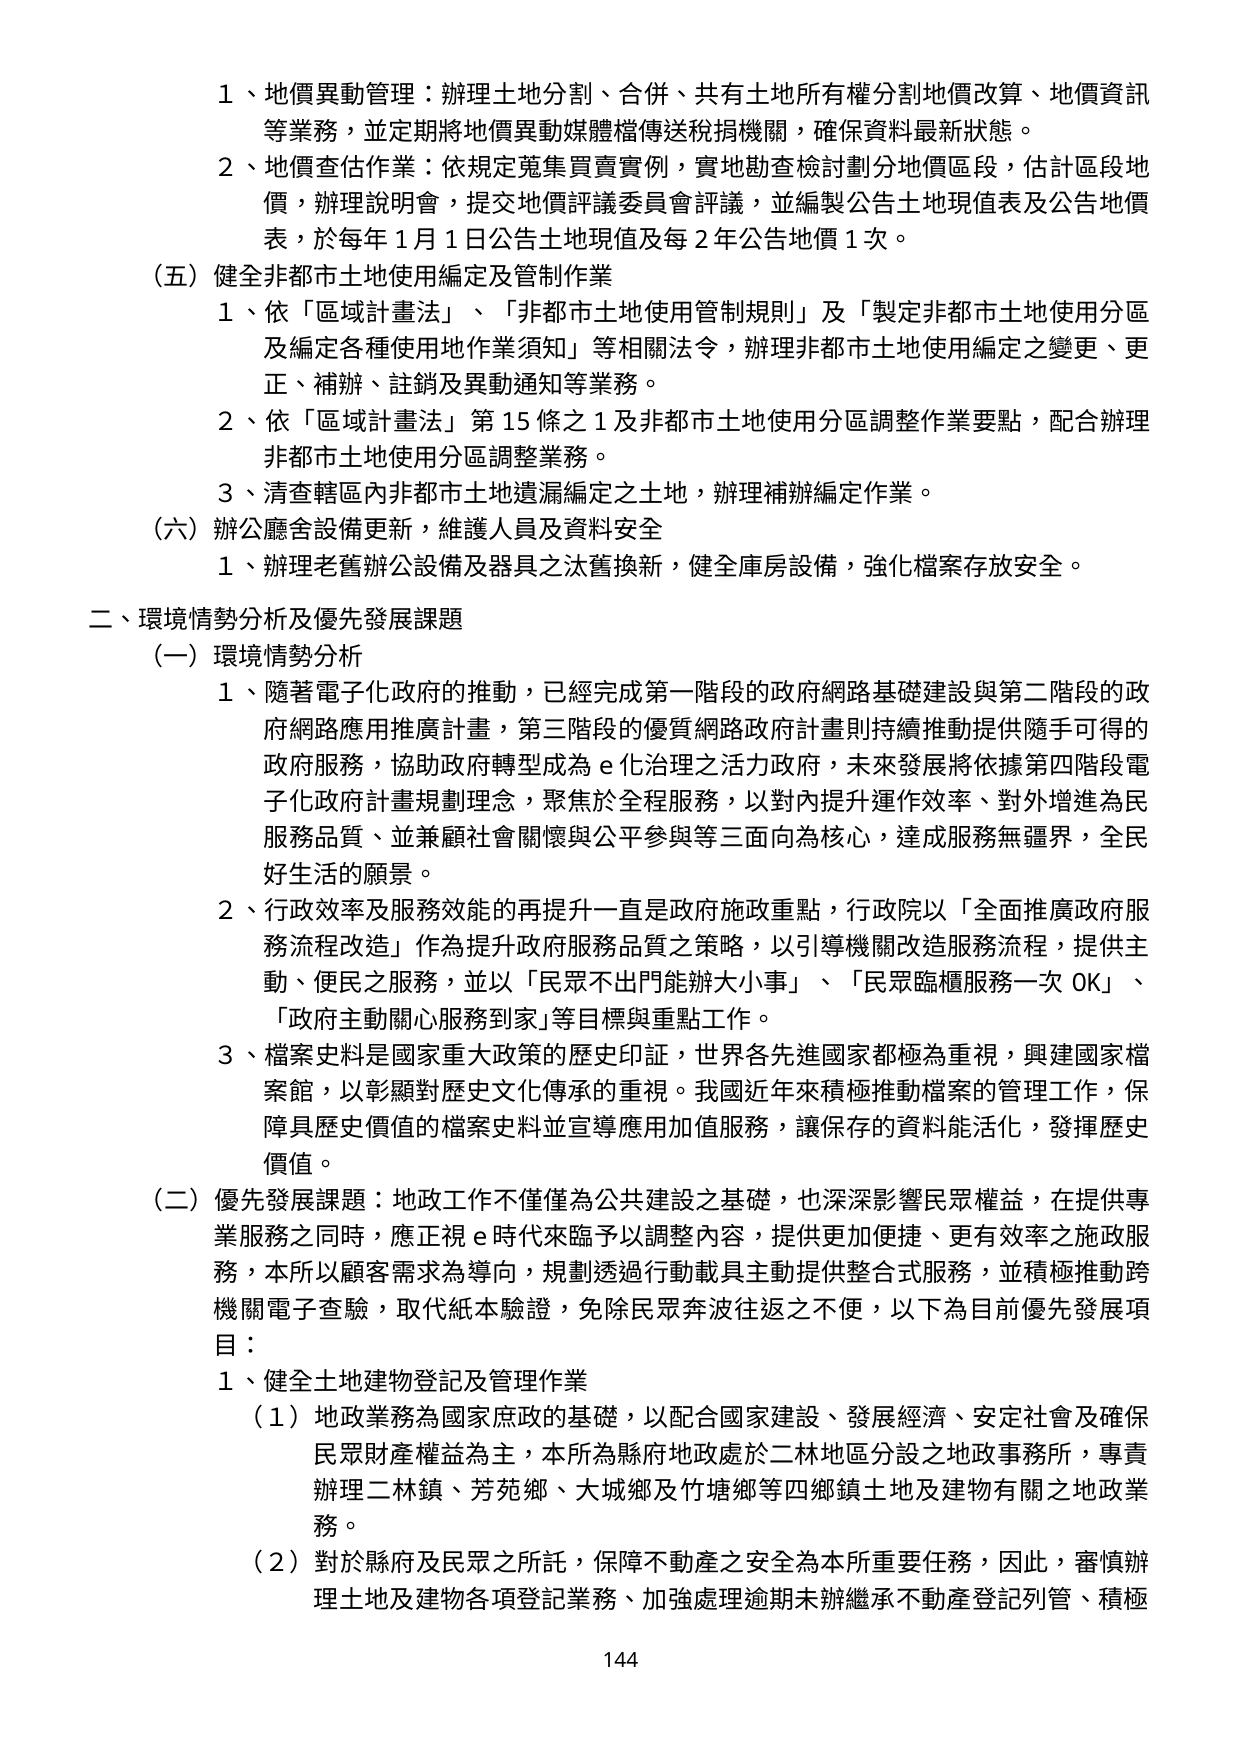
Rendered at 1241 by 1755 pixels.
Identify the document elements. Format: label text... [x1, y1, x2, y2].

text （２）對於縣府及民眾之所託，保障不動產之安全為本所重要任務，因此，審慎辦理土地及建物各項登記業務、加強處理逾期未辦繼承不動產登記列管、積極 [239, 1543, 1152, 1615]
text ２、行政效率及服務效能的再提升一直是政府施政重點，行政院以「全面推廣政府服務流程改造」作為提升政府服務品質之策略，以引導機關改造服務流程，提供主動、便民之服務，並以「民眾不出門能辦大小事」、「民眾臨櫃服務一次OK」、「政府主動關心服務到家｣等目標與重點工作。 [214, 890, 1152, 1035]
text ２、地價查估作業：依規定蒐集買賣實例，實地勘查檢討劃分地價區段，估計區段地價，辦理說明會，提交地價評議委員會評議，並編製公告土地現值表及公告地價表，於每年1月1日公告土地現值及每2年公告地價1次。 [214, 147, 1152, 256]
text １、地價異動管理：辦理土地分割、合併、共有土地所有權分割地價改算、地價資訊等業務，並定期將地價異動媒體檔傳送稅捐機關，確保資料最新狀態。 [214, 75, 1152, 147]
text ２、依「區域計畫法」第15條之1及非都市土地使用分區調整作業要點，配合辦理非都市土地使用分區調整業務。 [214, 401, 1152, 474]
text 二、環境情勢分析及優先發展課題 [89, 595, 1152, 637]
text ３、檔案史料是國家重大政策的歷史印証，世界各先進國家都極為重視，興建國家檔案館，以彰顯對歷史文化傳承的重視。我國近年來積極推動檔案的管理工作，保障具歷史價值的檔案史料並宣導應用加值服務，讓保存的資料能活化，發揮歷史價值。 [214, 1035, 1152, 1180]
text １、依「區域計畫法」、「非都市土地使用管制規則」及「製定非都市土地使用分區及編定各種使用地作業須知」等相關法令，辦理非都市土地使用編定之變更、更正、補辦、註銷及異動通知等業務。 [214, 292, 1152, 401]
text （１）地政業務為國家庶政的基礎，以配合國家建設、發展經濟、安定社會及確保民眾財產權益為主，本所為縣府地政處於二林地區分設之地政事務所，專責辦理二林鎮、芳苑鄉、大城鄉及竹塘鄉等四鄉鎮土地及建物有關之地政業務。 [239, 1398, 1152, 1543]
text （二）優先發展課題：地政工作不僅僅為公共建設之基礎，也深深影響民眾權益，在提供專業服務之同時，應正視e時代來臨予以調整內容，提供更加便捷、更有效率之施政服務，本所以顧客需求為導向，規劃透過行動載具主動提供整合式服務，並積極推動跨機關電子查驗，取代紙本驗證，免除民眾奔波往返之不便，以下為目前優先發展項目： [139, 1180, 1152, 1362]
text １、辦理老舊辦公設備及器具之汰舊換新，健全庫房設備，強化檔案存放安全。 [214, 546, 1152, 582]
text （一）環境情勢分析 [139, 637, 1152, 673]
text （五）健全非都市土地使用編定及管制作業 [139, 256, 1152, 292]
text ３、清查轄區內非都市土地遺漏編定之土地，辦理補辦編定作業。 [214, 474, 1152, 510]
text １、健全土地建物登記及管理作業 [214, 1362, 1152, 1398]
text １、隨著電子化政府的推動，已經完成第一階段的政府網路基礎建設與第二階段的政府網路應用推廣計畫，第三階段的優質網路政府計畫則持續推動提供隨手可得的政府服務，協助政府轉型成為e化治理之活力政府，未來發展將依據第四階段電子化政府計畫規劃理念，聚焦於全程服務，以對內提升運作效率、對外增進為民服務品質、並兼顧社會關懷與公平參與等三面向為核心，達成服務無疆界，全民好生活的願景。 [214, 673, 1152, 890]
text （六）辦公廳舍設備更新，維護人員及資料安全 [139, 510, 1152, 546]
